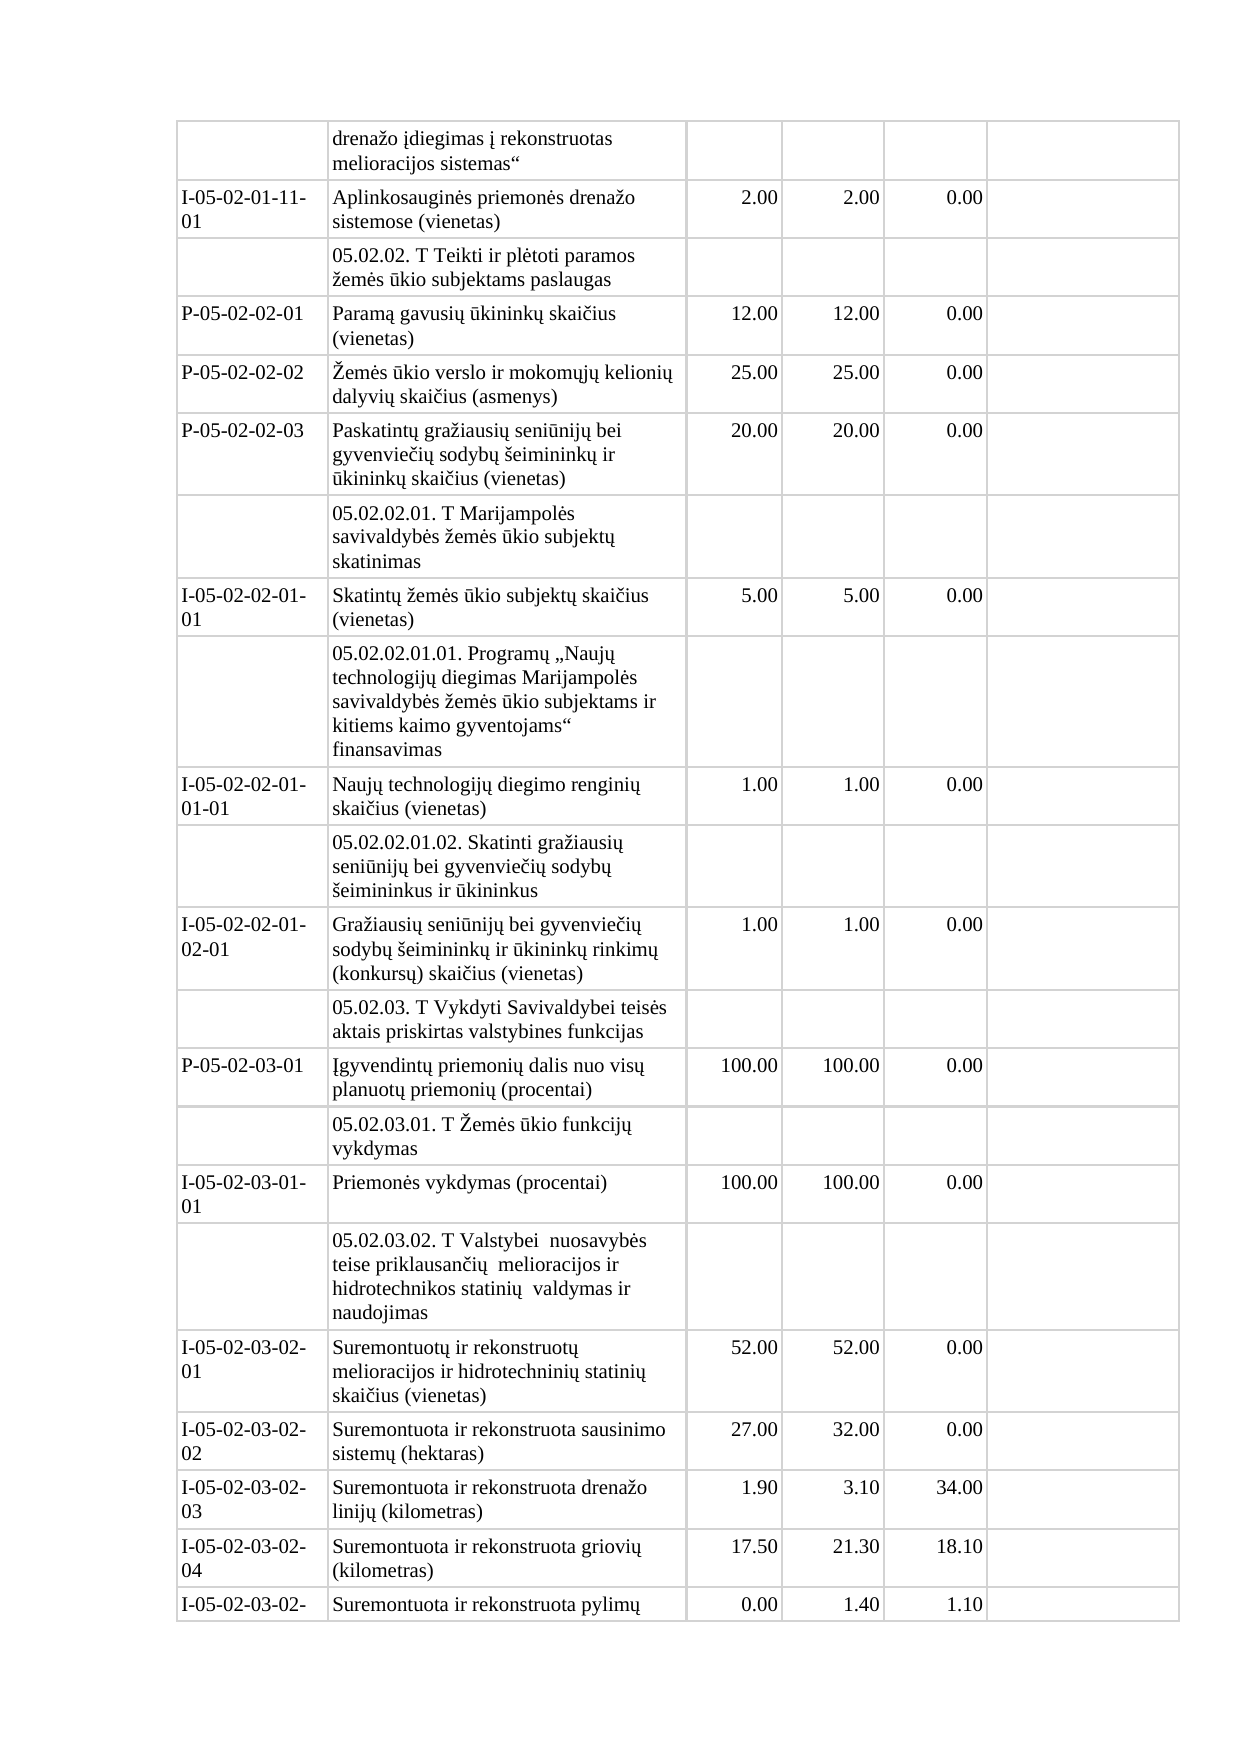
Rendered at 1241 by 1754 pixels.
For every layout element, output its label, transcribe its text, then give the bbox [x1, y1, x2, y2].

table_cell [688, 496, 781, 577]
table_cell [988, 297, 1178, 353]
table_cell [178, 637, 327, 766]
table_cell [783, 1224, 883, 1328]
table_cell I-05-02-03-02- [178, 1588, 327, 1620]
table_cell Suremontuotų ir rekonstruotų melioracijos ir hidrotechninių statinių skaičius (vienetas) [329, 1331, 685, 1411]
table_cell I-05-02-03-02-02 [178, 1413, 327, 1469]
table_cell 20.00 [688, 414, 781, 494]
table_cell [688, 826, 781, 906]
table_cell 1.40 [783, 1588, 883, 1620]
table_cell 0.00 [885, 1049, 986, 1105]
table_cell 0.00 [885, 1166, 986, 1222]
table_cell 0.00 [885, 1331, 986, 1411]
table_cell [988, 1166, 1178, 1222]
table_cell [178, 239, 327, 295]
table_cell 100.00 [688, 1166, 781, 1222]
table_cell [988, 356, 1178, 412]
table_cell [885, 637, 986, 766]
table_cell [988, 1049, 1178, 1105]
table_cell [885, 122, 986, 178]
table_cell [988, 579, 1178, 635]
table_cell [988, 239, 1178, 295]
table_cell [783, 496, 883, 577]
table_cell I-05-02-03-02-03 [178, 1471, 327, 1527]
table_cell 52.00 [688, 1331, 781, 1411]
table_cell Įgyvendintų priemonių dalis nuo visų planuotų priemonių (procentai) [329, 1049, 685, 1105]
table_cell [988, 1471, 1178, 1527]
table_cell I-05-02-01-11-01 [178, 181, 327, 237]
table_cell [178, 991, 327, 1047]
table_cell I-05-02-02-01-01 [178, 579, 327, 635]
table_cell [688, 1108, 781, 1164]
table_cell 1.10 [885, 1588, 986, 1620]
table_cell P-05-02-02-03 [178, 414, 327, 494]
table_cell 2.00 [688, 181, 781, 237]
table_cell [988, 122, 1178, 178]
table_cell [885, 1108, 986, 1164]
table_cell 0.00 [885, 908, 986, 989]
table_cell 1.00 [783, 908, 883, 989]
table_cell 27.00 [688, 1413, 781, 1469]
table_cell I-05-02-03-02-04 [178, 1530, 327, 1586]
table_cell [783, 1108, 883, 1164]
table_cell [988, 768, 1178, 824]
table_cell 17.50 [688, 1530, 781, 1586]
table_cell [885, 991, 986, 1047]
table_cell 05.02.03.01. T Žemės ūkio funkcijų vykdymas [329, 1108, 685, 1164]
table_cell [688, 637, 781, 766]
table_cell 05.02.02.01.02. Skatinti gražiausių seniūnijų bei gyvenviečių sodybų šeimininkus ir ūkininkus [329, 826, 685, 906]
table_cell 05.02.03. T Vykdyti Savivaldybei teisės aktais priskirtas valstybines funkcijas [329, 991, 685, 1047]
table_cell [988, 1588, 1178, 1620]
table_cell 32.00 [783, 1413, 883, 1469]
table_cell P-05-02-02-01 [178, 297, 327, 353]
table_cell [885, 239, 986, 295]
table_cell 52.00 [783, 1331, 883, 1411]
table_cell Aplinkosauginės priemonės drenažo sistemose (vienetas) [329, 181, 685, 237]
table_cell 05.02.02. T Teikti ir plėtoti paramos žemės ūkio subjektams paslaugas [329, 239, 685, 295]
table_cell [885, 1224, 986, 1328]
table_cell Žemės ūkio verslo ir mokomųjų kelionių dalyvių skaičius (asmenys) [329, 356, 685, 412]
table_cell Gražiausių seniūnijų bei gyvenviečių sodybų šeimininkų ir ūkininkų rinkimų (konkursų) skaičius (vienetas) [329, 908, 685, 989]
table_cell [178, 1224, 327, 1328]
table_cell [988, 496, 1178, 577]
table_cell Paramą gavusių ūkininkų skaičius (vienetas) [329, 297, 685, 353]
table_cell [783, 239, 883, 295]
table_cell [988, 991, 1178, 1047]
table_cell [988, 1224, 1178, 1328]
table_cell [988, 181, 1178, 237]
table_cell Suremontuota ir rekonstruota pylimų [329, 1588, 685, 1620]
table_cell Naujų technologijų diegimo renginių skaičius (vienetas) [329, 768, 685, 824]
table_cell Skatintų žemės ūkio subjektų skaičius (vienetas) [329, 579, 685, 635]
table_cell 1.00 [783, 768, 883, 824]
table_cell [688, 122, 781, 178]
table_cell 20.00 [783, 414, 883, 494]
table_cell 5.00 [688, 579, 781, 635]
table_cell 0.00 [885, 181, 986, 237]
table_cell 12.00 [783, 297, 883, 353]
table_cell [885, 826, 986, 906]
table_cell 21.30 [783, 1530, 883, 1586]
table_cell drenažo įdiegimas į rekonstruotas melioracijos sistemas“ [329, 122, 685, 178]
table_cell [688, 239, 781, 295]
table_cell P-05-02-02-02 [178, 356, 327, 412]
table_cell P-05-02-03-01 [178, 1049, 327, 1105]
table_cell 05.02.03.02. T Valstybei nuosavybės teise priklausančių melioracijos ir hidrotechnikos statinių valdymas ir naudojimas [329, 1224, 685, 1328]
table_cell Paskatintų gražiausių seniūnijų bei gyvenviečių sodybų šeimininkų ir ūkininkų skaičius (vienetas) [329, 414, 685, 494]
table_cell 0.00 [885, 1413, 986, 1469]
table_cell 0.00 [885, 579, 986, 635]
table_cell 1.00 [688, 908, 781, 989]
table_cell 2.00 [783, 181, 883, 237]
table_cell 100.00 [688, 1049, 781, 1105]
table_cell [988, 1413, 1178, 1469]
table_cell [988, 414, 1178, 494]
table_cell 25.00 [783, 356, 883, 412]
table_cell [783, 122, 883, 178]
table_cell [988, 826, 1178, 906]
table_cell I-05-02-02-01-01-01 [178, 768, 327, 824]
table_cell Priemonės vykdymas (procentai) [329, 1166, 685, 1222]
table_cell [178, 826, 327, 906]
table_cell I-05-02-03-01-01 [178, 1166, 327, 1222]
table_cell [783, 991, 883, 1047]
table_cell 5.00 [783, 579, 883, 635]
table_cell [688, 991, 781, 1047]
table_cell [688, 1224, 781, 1328]
table_cell [783, 637, 883, 766]
table_cell [988, 908, 1178, 989]
table_cell 0.00 [885, 356, 986, 412]
table_cell [885, 496, 986, 577]
table_cell [178, 1108, 327, 1164]
table_cell I-05-02-03-02-01 [178, 1331, 327, 1411]
table_cell I-05-02-02-01-02-01 [178, 908, 327, 989]
table_cell 34.00 [885, 1471, 986, 1527]
table_cell Suremontuota ir rekonstruota griovių (kilometras) [329, 1530, 685, 1586]
table_cell 3.10 [783, 1471, 883, 1527]
table_cell [783, 826, 883, 906]
table_cell 0.00 [885, 768, 986, 824]
table_cell 1.90 [688, 1471, 781, 1527]
table_cell 1.00 [688, 768, 781, 824]
table_cell [178, 496, 327, 577]
table_cell 100.00 [783, 1049, 883, 1105]
table_cell 0.00 [885, 414, 986, 494]
table_cell 0.00 [688, 1588, 781, 1620]
table_cell 0.00 [885, 297, 986, 353]
table_cell [988, 1108, 1178, 1164]
table_cell 18.10 [885, 1530, 986, 1586]
table_cell 100.00 [783, 1166, 883, 1222]
table_cell 12.00 [688, 297, 781, 353]
table_cell 05.02.02.01. T Marijampolės savivaldybės žemės ūkio subjektų skatinimas [329, 496, 685, 577]
table_cell [988, 1530, 1178, 1586]
table_cell 05.02.02.01.01. Programų „Naujų technologijų diegimas Marijampolės savivaldybės žemės ūkio subjektams ir kitiems kaimo gyventojams“ finansavimas [329, 637, 685, 766]
table_cell [988, 637, 1178, 766]
table_cell 25.00 [688, 356, 781, 412]
table_cell Suremontuota ir rekonstruota drenažo linijų (kilometras) [329, 1471, 685, 1527]
table_cell Suremontuota ir rekonstruota sausinimo sistemų (hektaras) [329, 1413, 685, 1469]
table_cell [178, 122, 327, 178]
table_cell [988, 1331, 1178, 1411]
